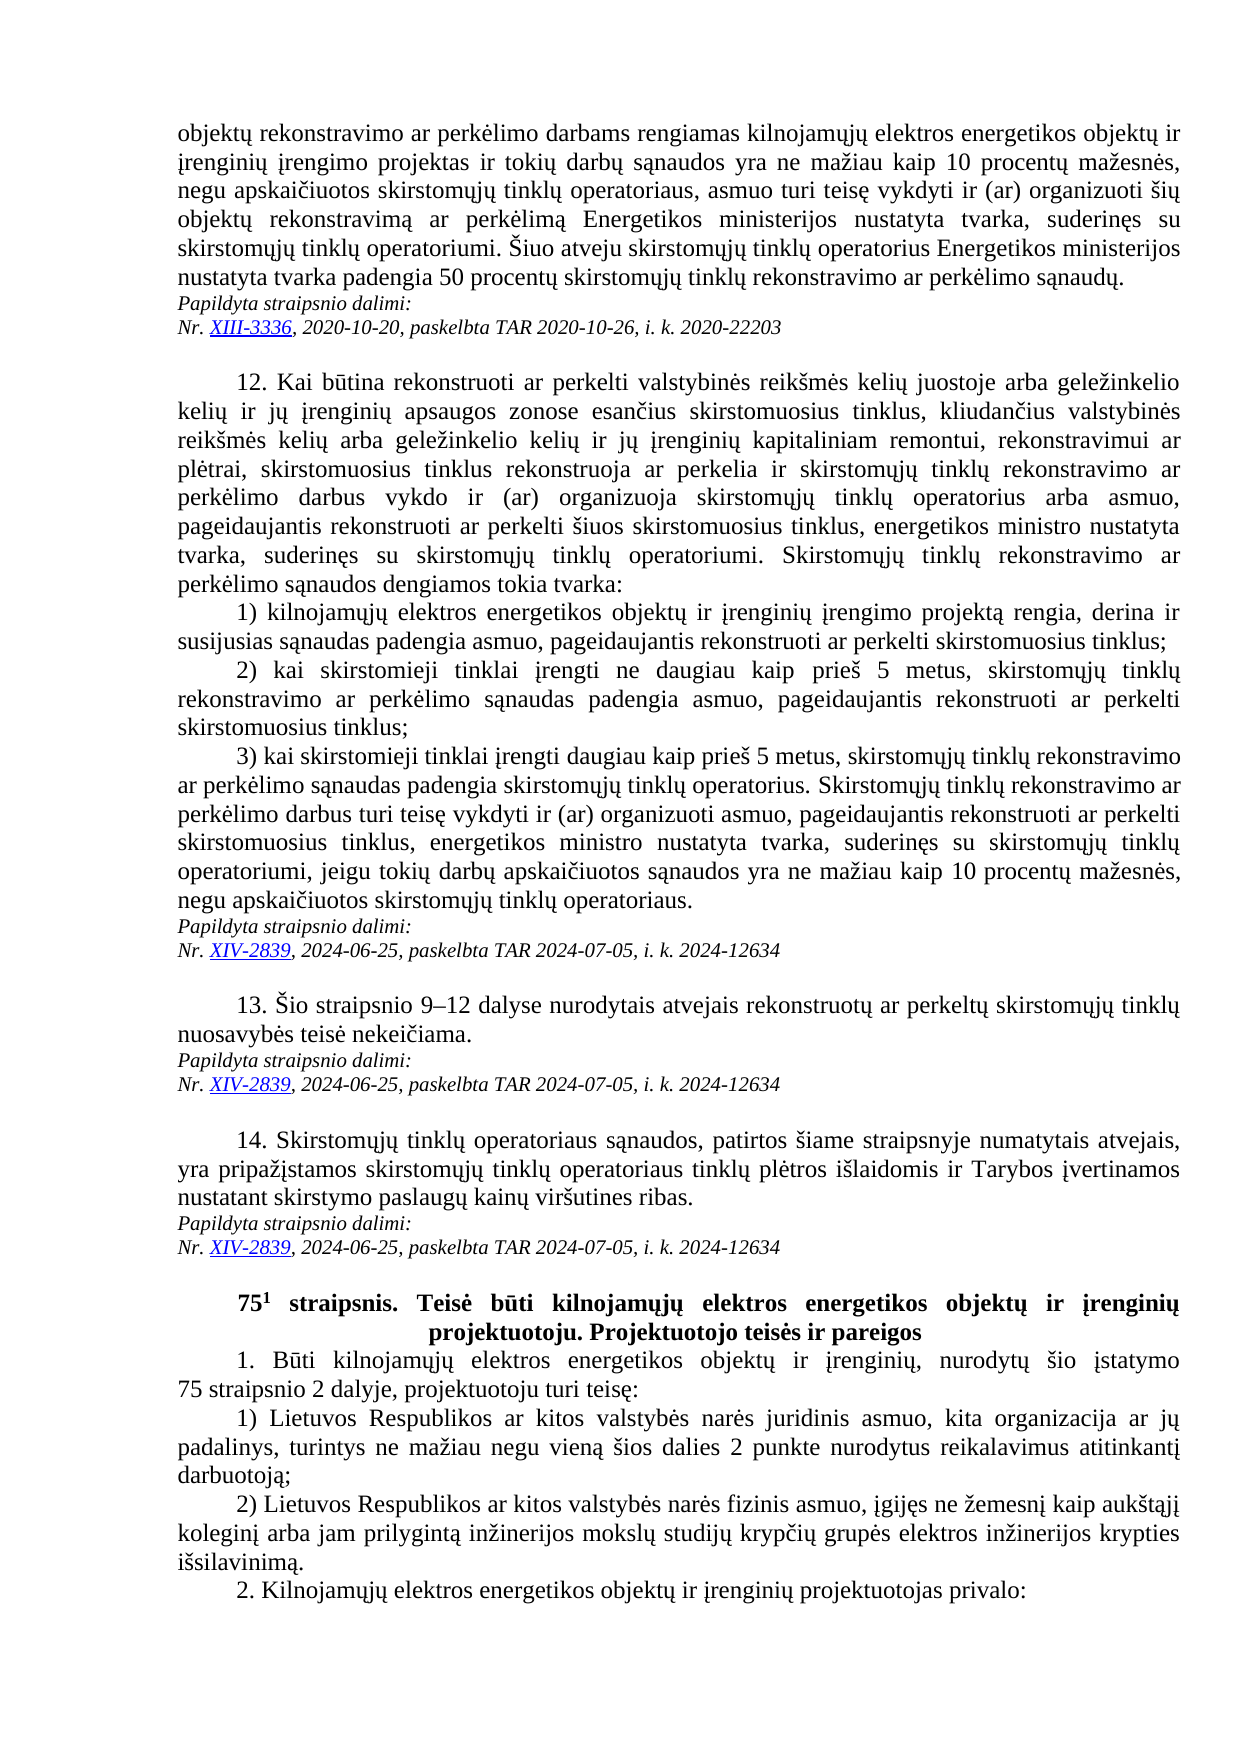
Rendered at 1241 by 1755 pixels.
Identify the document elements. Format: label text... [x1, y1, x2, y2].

text 12. Kai būtina rekonstruoti ar perkelti valstybinės reikšmės kelių juostoje arba geležinkelio kelių ir jų įrenginių apsaugos zonose esančius skirstomuosius tinklus, kliudančius valstybinės reikšmės kelių arba geležinkelio kelių ir jų įrenginių kapitaliniam remontui, rekonstravimui ar plėtrai, skirstomuosius tinklus rekonstruoja ar perkelia ir skirstomųjų tinklų rekonstravimo ar perkėlimo darbus vykdo ir (ar) organizuoja skirstomųjų tinklų operatorius arba asmuo, pageidaujantis rekonstruoti ar perkelti šiuos skirstomuosius tinklus, energetikos ministro nustatyta tvarka, suderinęs su skirstomųjų tinklų operatoriumi. Skirstomųjų tinklų rekonstravimo ar perkėlimo sąnaudos dengiamos tokia tvarka: [177, 367, 1181, 597]
text 13. Šio straipsnio 9–12 dalyse nurodytais atvejais rekonstruotų ar perkeltų skirstomųjų tinklų nuosavybės teisė nekeičiama. [177, 991, 1181, 1048]
text Nr. XIV-2839, 2024-06-25, paskelbta TAR 2024-07-05, i. k. 2024-12634 [177, 1235, 1181, 1259]
text Papildyta straipsnio dalimi: [177, 914, 1181, 938]
text Papildyta straipsnio dalimi: [177, 1211, 1181, 1235]
text 2. Kilnojamųjų elektros energetikos objektų ir įrenginių projektuotojas privalo: [177, 1576, 1181, 1604]
text 14. Skirstomųjų tinklų operatoriaus sąnaudos, patirtos šiame straipsnyje numatytais atvejais, yra pripažįstamos skirstomųjų tinklų operatoriaus tinklų plėtros išlaidomis ir Tarybos įvertinamos nustatant skirstymo paslaugų kainų viršutines ribas. [177, 1125, 1181, 1211]
text Nr. XIV-2839, 2024-06-25, paskelbta TAR 2024-07-05, i. k. 2024-12634 [177, 1072, 1181, 1096]
text 1) Lietuvos Respublikos ar kitos valstybės narės juridinis asmuo, kita organizacija ar jų padalinys, turintys ne mažiau negu vieną šios dalies 2 punkte nurodytus reikalavimus atitinkantį darbuotoją; [177, 1403, 1181, 1489]
text 1) kilnojamųjų elektros energetikos objektų ir įrenginių įrengimo projektą rengia, derina ir susijusias sąnaudas padengia asmuo, pageidaujantis rekonstruoti ar perkelti skirstomuosius tinklus; [177, 597, 1181, 655]
text Papildyta straipsnio dalimi: [177, 291, 1181, 315]
text 751 straipsnis. Teisė būti kilnojamųjų elektros energetikos objektų ir įrenginių projektuotoju. Projektuotojo teisės ir pareigos [237, 1288, 1181, 1346]
text objektų rekonstravimo ar perkėlimo darbams rengiamas kilnojamųjų elektros energetikos objektų ir įrenginių įrengimo projektas ir tokių darbų sąnaudos yra ne mažiau kaip 10 procentų mažesnės, negu apskaičiuotos skirstomųjų tinklų operatoriaus, asmuo turi teisę vykdyti ir (ar) organizuoti šių objektų rekonstravimą ar perkėlimą Energetikos ministerijos nustatyta tvarka, suderinęs su skirstomųjų tinklų operatoriumi. Šiuo atveju skirstomųjų tinklų operatorius Energetikos ministerijos nustatyta tvarka padengia 50 procentų skirstomųjų tinklų rekonstravimo ar perkėlimo sąnaudų. [177, 118, 1181, 291]
text 1. Būti kilnojamųjų elektros energetikos objektų ir įrenginių, nurodytų šio įstatymo 75 straipsnio 2 dalyje, projektuotoju turi teisę: [177, 1346, 1181, 1403]
text 2) kai skirstomieji tinklai įrengti ne daugiau kaip prieš 5 metus, skirstomųjų tinklų rekonstravimo ar perkėlimo sąnaudas padengia asmuo, pageidaujantis rekonstruoti ar perkelti skirstomuosius tinklus; [177, 655, 1181, 741]
text Nr. XIV-2839, 2024-06-25, paskelbta TAR 2024-07-05, i. k. 2024-12634 [177, 938, 1181, 962]
text 2) Lietuvos Respublikos ar kitos valstybės narės fizinis asmuo, įgijęs ne žemesnį kaip aukštąjį koleginį arba jam prilygintą inžinerijos mokslų studijų krypčių grupės elektros inžinerijos krypties išsilavinimą. [177, 1489, 1181, 1576]
text Papildyta straipsnio dalimi: [177, 1048, 1181, 1072]
text 3) kai skirstomieji tinklai įrengti daugiau kaip prieš 5 metus, skirstomųjų tinklų rekonstravimo ar perkėlimo sąnaudas padengia skirstomųjų tinklų operatorius. Skirstomųjų tinklų rekonstravimo ar perkėlimo darbus turi teisę vykdyti ir (ar) organizuoti asmuo, pageidaujantis rekonstruoti ar perkelti skirstomuosius tinklus, energetikos ministro nustatyta tvarka, suderinęs su skirstomųjų tinklų operatoriumi, jeigu tokių darbų apskaičiuotos sąnaudos yra ne mažiau kaip 10 procentų mažesnės, negu apskaičiuotos skirstomųjų tinklų operatoriaus. [177, 741, 1181, 914]
text Nr. XIII-3336, 2020-10-20, paskelbta TAR 2020-10-26, i. k. 2020-22203 [177, 315, 1181, 339]
